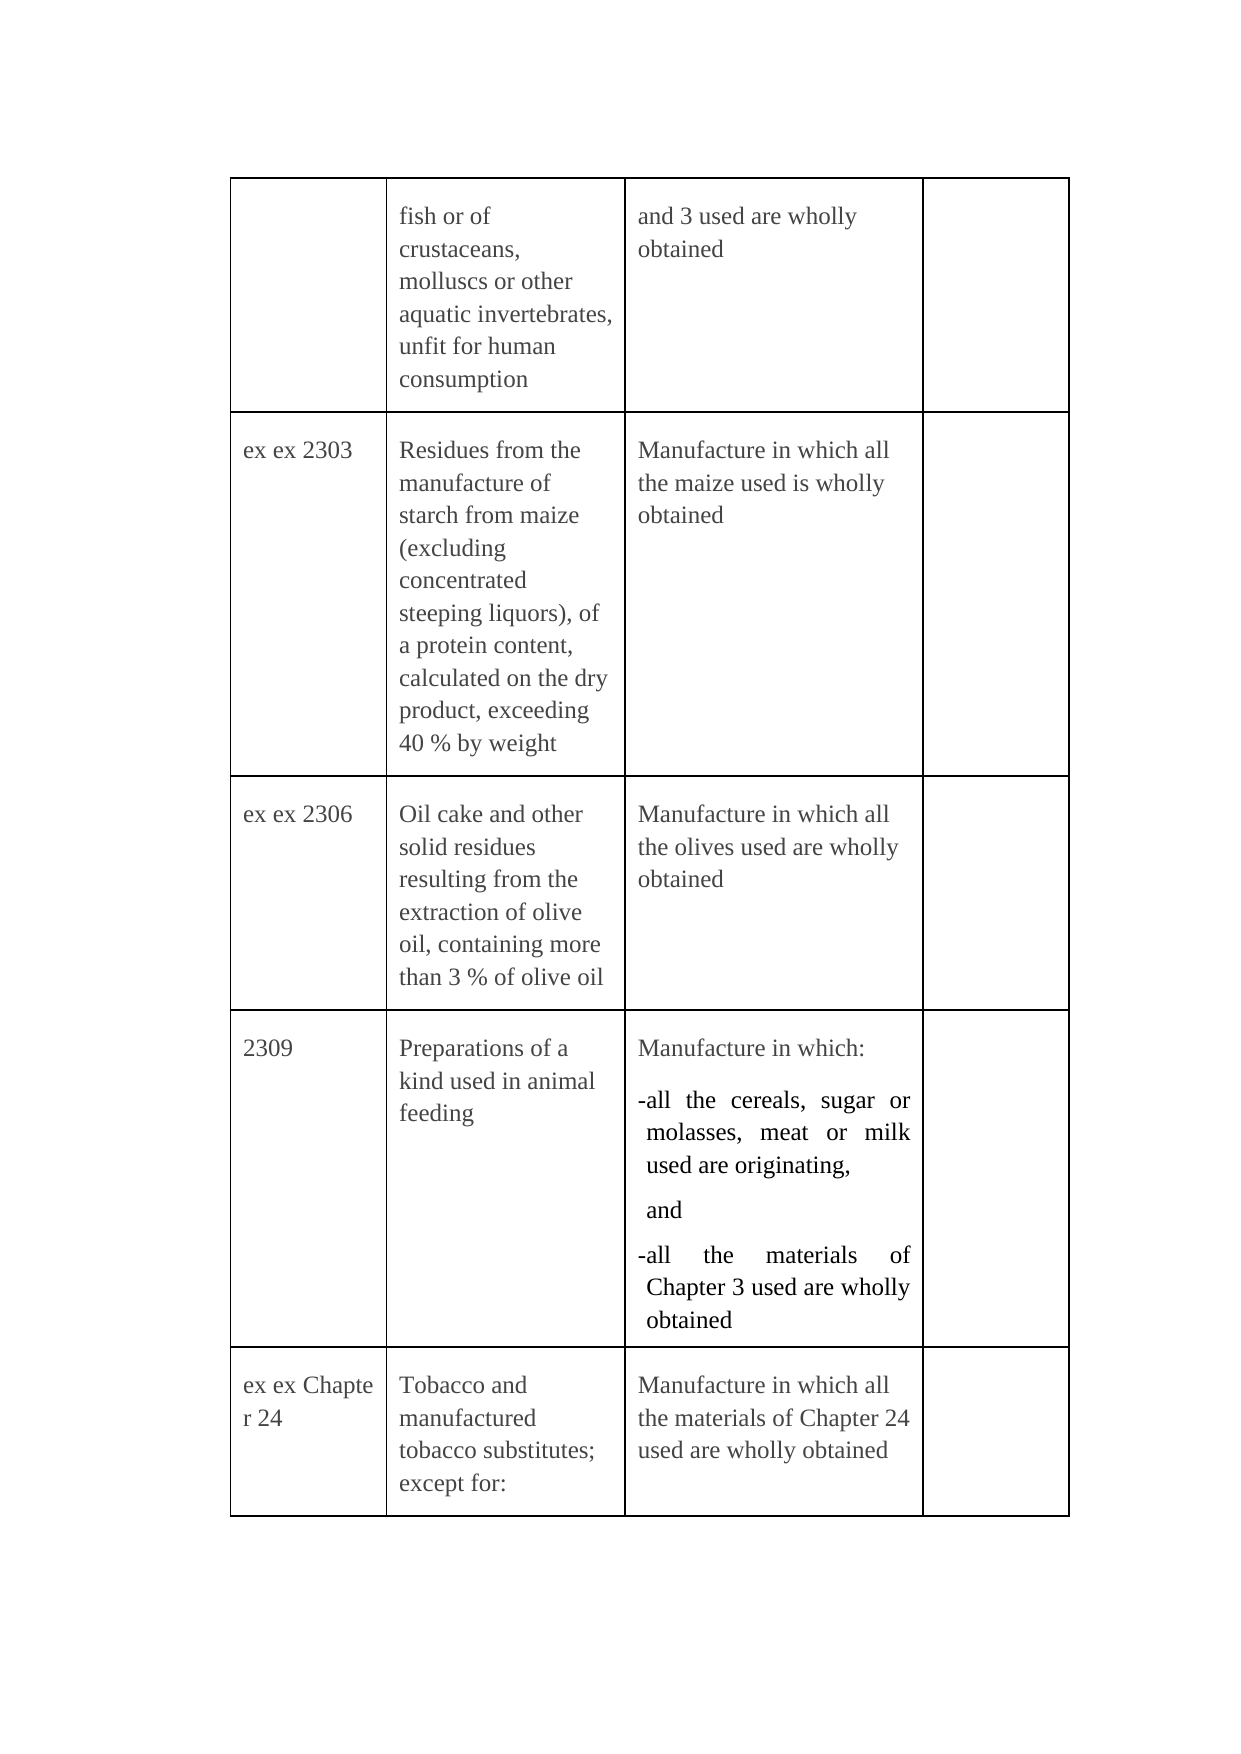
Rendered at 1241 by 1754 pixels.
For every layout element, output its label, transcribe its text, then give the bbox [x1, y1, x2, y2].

table_header all the cereals, sugar or molasses, meat or milk used are originating, and [646, 1069, 911, 1223]
table_cell Manufacture in which all the olives used are wholly obtained [626, 777, 922, 1009]
table_cell Manufacture in which all the materials of Chapter 24 used are wholly obtained [626, 1348, 922, 1515]
table_cell Oil cake and other solid residues resulting from the extraction of olive oil, containing more than 3 % of olive oil [387, 777, 624, 1009]
table_cell [924, 179, 1068, 411]
table_cell [924, 777, 1068, 1009]
table_cell Preparations of a kind used in animal feeding [387, 1011, 624, 1346]
table_cell and 3 used are wholly obtained [626, 179, 922, 411]
table_cell Tobacco and manufactured tobacco substitutes; except for: [387, 1348, 624, 1515]
table_cell fish or of crustaceans, molluscs or other aquatic invertebrates, unfit for human consumption [387, 179, 624, 411]
table_cell Manufacture in which all the maize used is wholly obtained [626, 413, 922, 775]
table_cell [924, 1348, 1068, 1515]
table_header - [638, 1224, 646, 1333]
table_cell 2309 [231, 1011, 386, 1346]
table_cell ex ex Chapter 24 [231, 1348, 386, 1515]
table_cell Residues from the manufacture of starch from maize (excluding concentrated steeping liquors), of a protein content, calculated on the dry product, exceeding 40 % by weight [387, 413, 624, 775]
table_cell [924, 1011, 1068, 1346]
table_cell ex ex 2306 [231, 777, 386, 1009]
table_cell ex ex 2303 [231, 413, 386, 775]
table_header - [638, 1069, 646, 1223]
table_cell Manufacture in which: [626, 1011, 922, 1346]
table_cell [924, 413, 1068, 775]
table_cell [231, 179, 386, 411]
table_header all the materials of Chapter 3 used are wholly obtained [646, 1224, 911, 1333]
